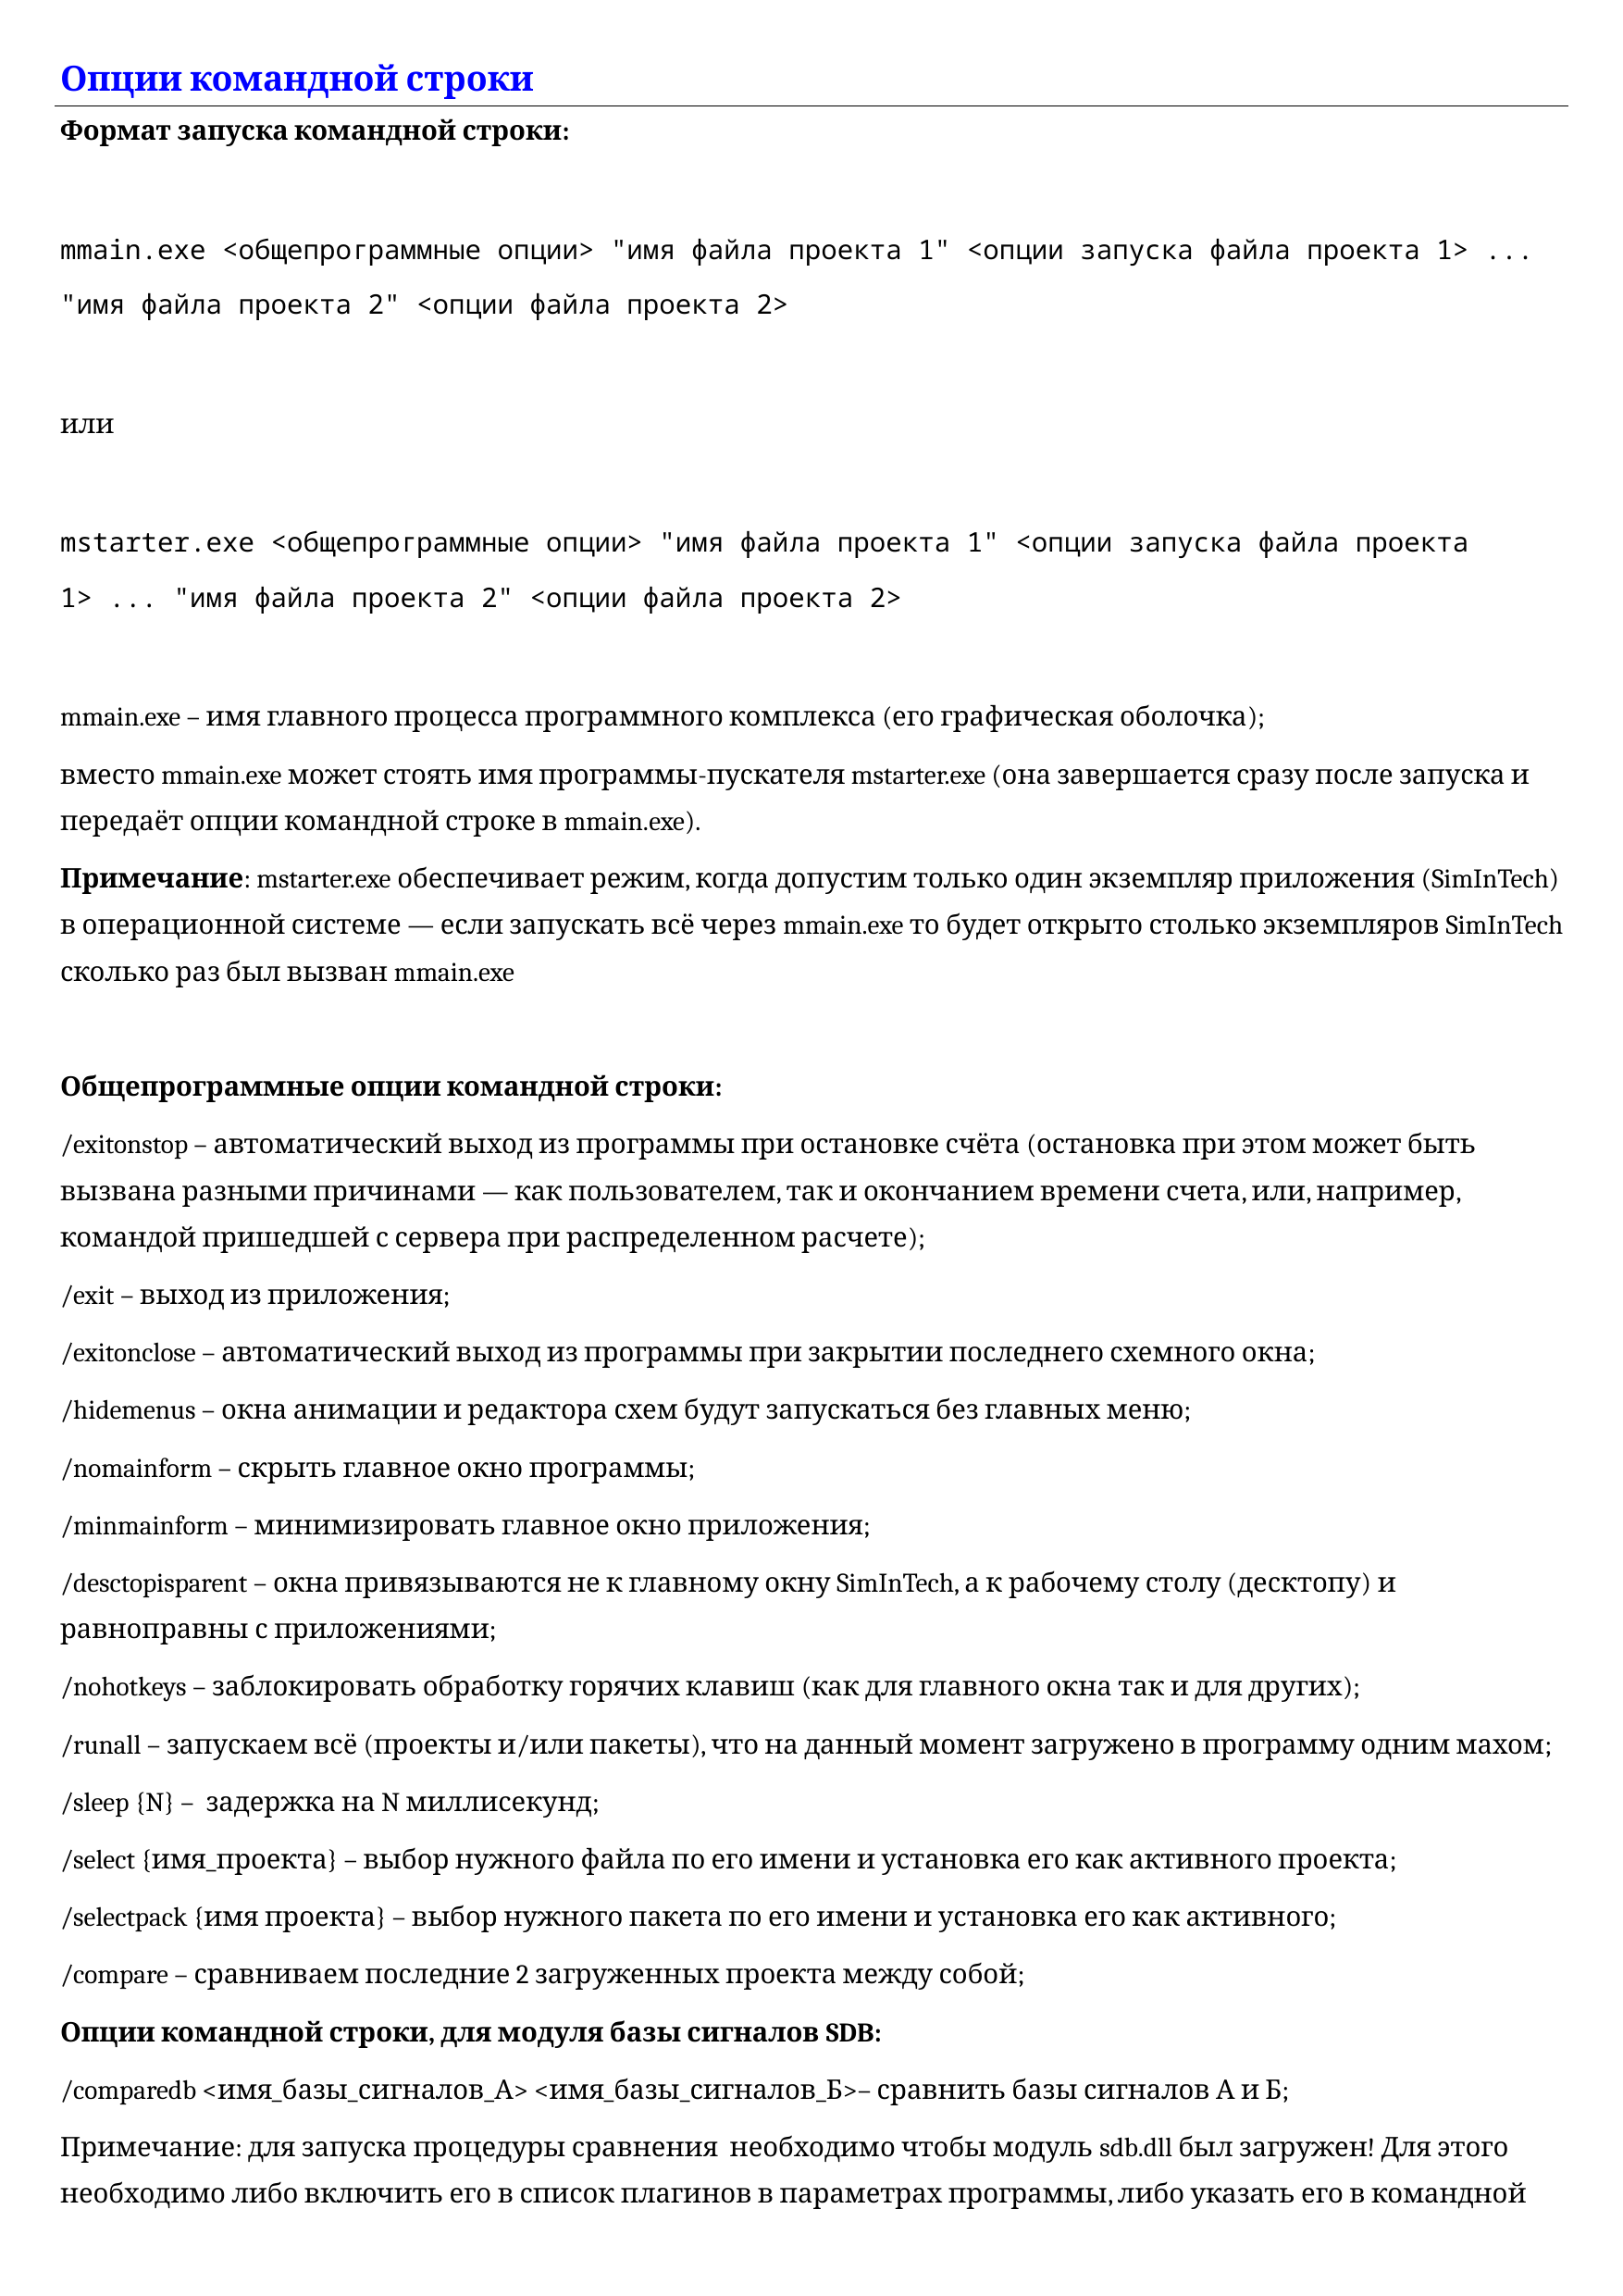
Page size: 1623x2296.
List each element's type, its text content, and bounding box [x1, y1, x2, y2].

table_header Опции командной строки [55, 55, 1568, 105]
table_cell Формат запуска командной строки: mmain.exe <общепрограммные опции> "имя файла проекта 1" <опции запуска файла проекта 1> ... "имя файла проекта 2" <опции файла проекта 2> или mstarter.exe <общепрограммные опции> "имя файла проекта 1" <опции запуска файла проекта 1> ... "имя файла проекта 2" <опции файла проекта 2> mmain.exe – имя главного процесса программного комплекса (его графическая оболочка); вместо mmain.exe может стоять имя программы-пускателя mstarter.exe (она завершается сразу после запуска и передаёт опции командной строке в mmain.exe). Примечание: mstarter.exe обеспечивает режим, когда допустим только один экземпляр приложения (SimInTech) в операционной системе — если запускать всё через mmain.exe то будет открыто столько экземпляров SimInTech сколько раз был вызван mmain.exe Общепрограммные опции командной строки: /exitonstop – автоматический выход из программы при остановке счёта (остановка при этом может быть вызвана разными причинами — как пользователем, так и окончанием времени счета, или, например, командой пришедшей с сервера при распределенном расчете); /exit – выход из приложения; /exitonclose – автоматический выход из программы при закрытии последнего схемного окна; /hidemenus – окна анимации и редактора схем будут запускаться без главных меню; /nomainform – скрыть главное окно программы; /minmainform – минимизировать главное окно приложения; /desctopisparent – окна привязываются не к главному окну SimInTech, а к рабочему столу (десктопу) и равноправны с приложениями; /nohotkeys – заблокировать обработку горячих клавиш (как для главного окна так и для других); /runall – запускаем всё (проекты и/или пакеты), что на данный момент загружено в программу одним махом; /sleep {N} – задержка на N миллисекунд; /select {имя_проекта} – выбор нужного файла по его имени и установка его как активного проекта; /selectpack {имя проекта} – выбор нужного пакета по его имени и установка его как активного; /compare – сравниваем последние 2 загруженных проекта между собой; Опции командной строки, для модуля базы сигналов SDB: /comparedb <имя_базы_сигналов_А> <имя_базы_сигналов_Б>– сравнить базы сигналов А и Б; Примечание: для запуска процедуры сравнения необходимо чтобы модуль sdb.dll был загружен! Для этого необходимо либо включить его в список плагинов в параметрах программы, либо указать его в командной [55, 106, 1568, 2215]
